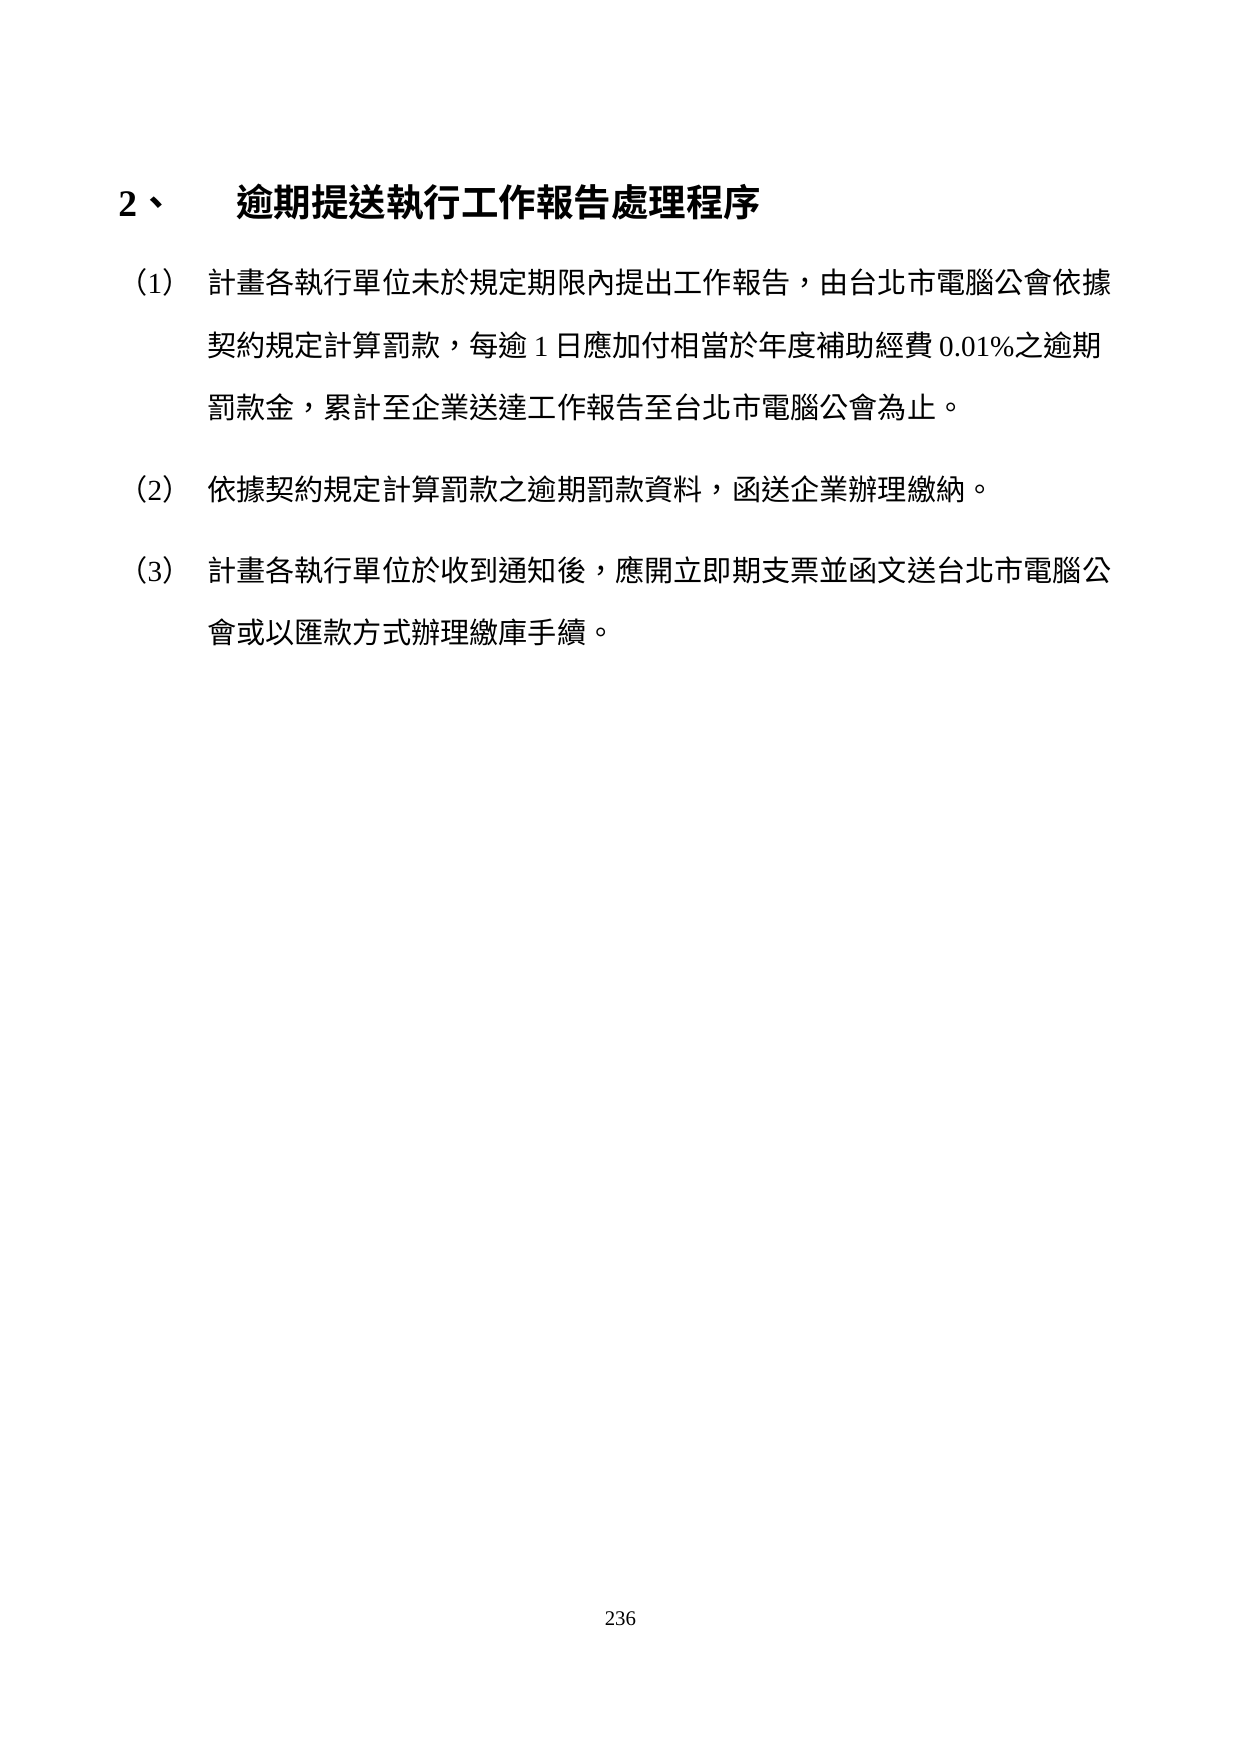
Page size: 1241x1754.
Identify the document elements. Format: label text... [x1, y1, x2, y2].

list 計畫各執行單位於收到通知後，應開立即期支票並函文送台北市電腦公會或以匯款方式辦理繳庫手續。 [118, 527, 1122, 652]
subtitle 逾期提送執行工作報告處理程序 [118, 158, 1122, 221]
list 依據契約規定計算罰款之逾期罰款資料，函送企業辦理繳納。 [118, 446, 1122, 508]
list 計畫各執行單位未於規定期限內提出工作報告，由台北市電腦公會依據契約規定計算罰款，每逾1日應加付相當於年度補助經費0.01%之逾期罰款金，累計至企業送達工作報告至台北市電腦公會為止。 [118, 239, 1122, 427]
